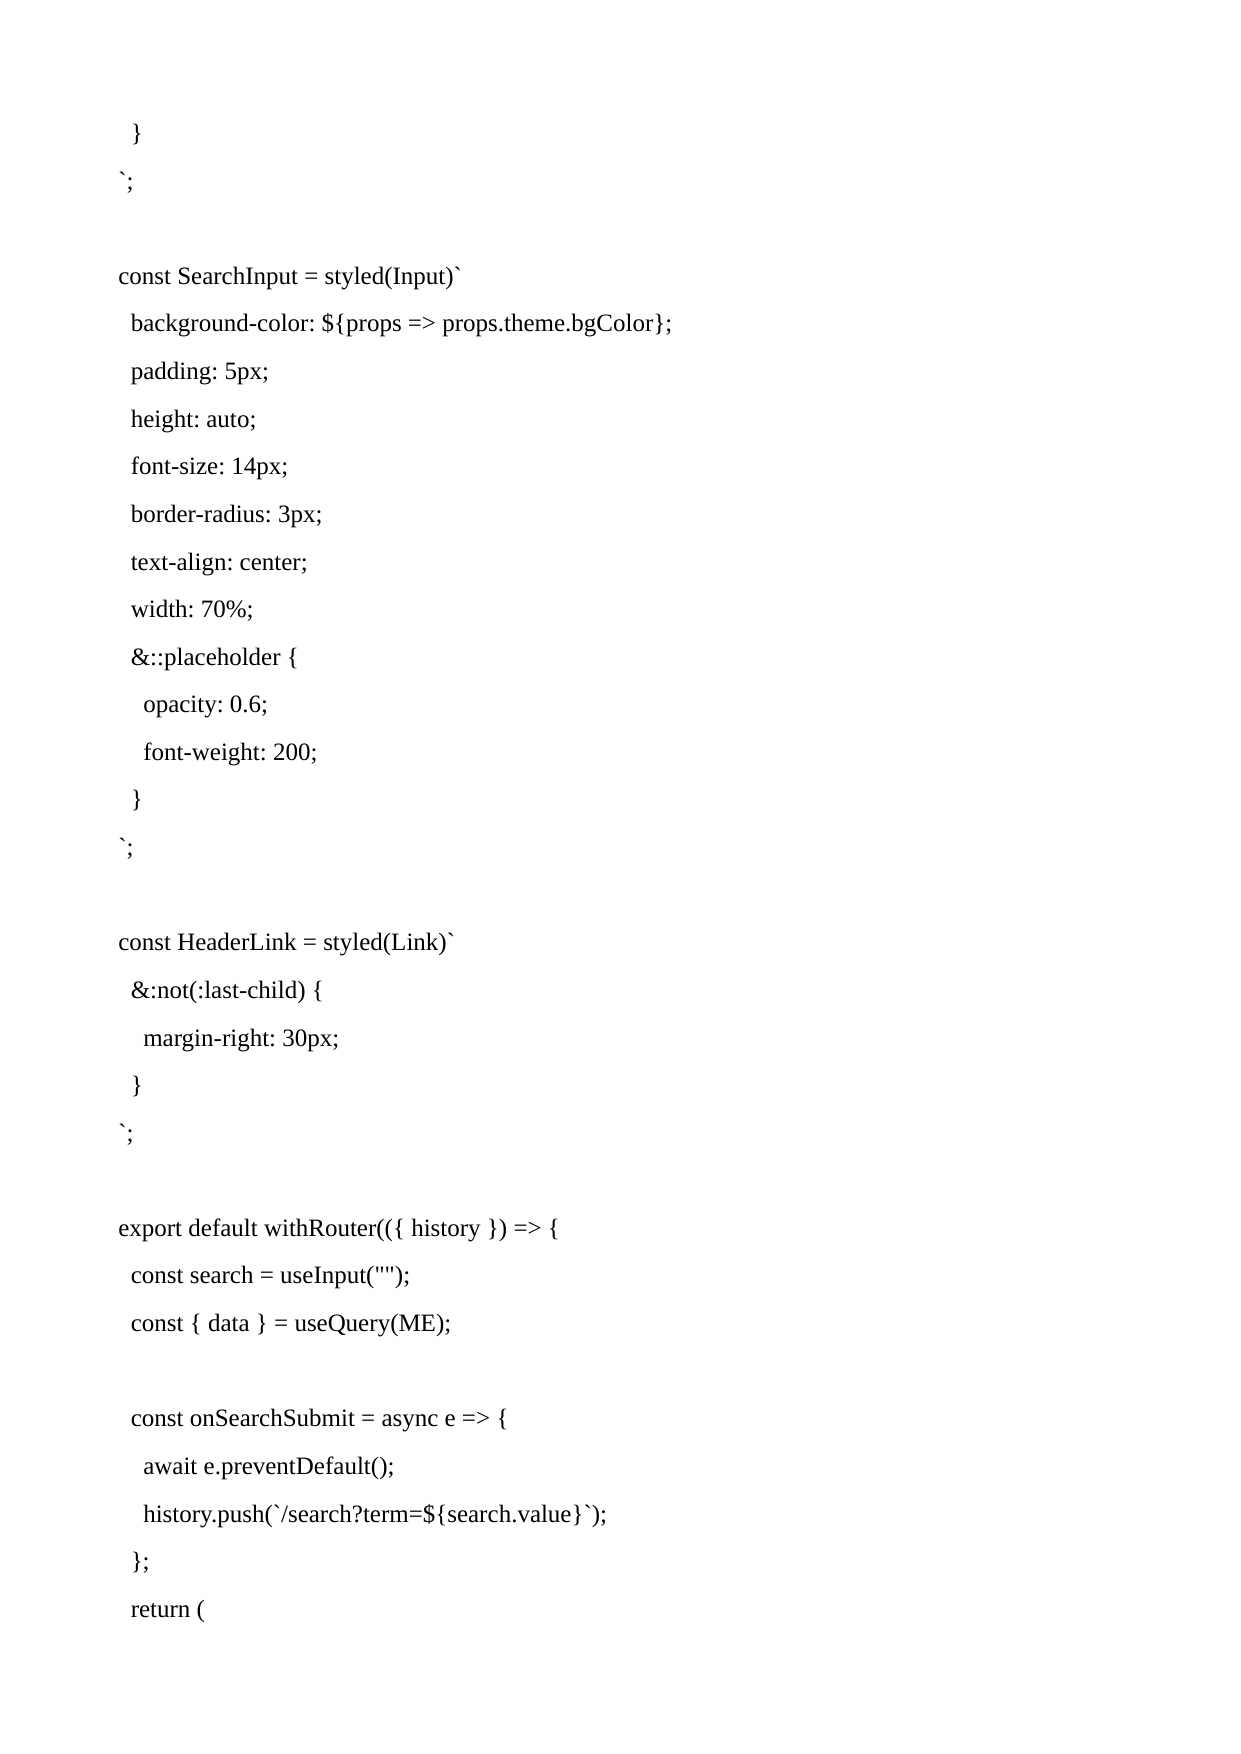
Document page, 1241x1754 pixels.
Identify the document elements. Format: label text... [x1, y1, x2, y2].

text }; [118, 1546, 1122, 1575]
text return ( [118, 1594, 1122, 1623]
text } [118, 118, 1122, 147]
text padding: 5px; [118, 356, 1122, 385]
text &:not(:last-child) { [118, 975, 1122, 1004]
text export default withRouter(({ history }) => { [118, 1213, 1122, 1242]
text &::placeholder { [118, 642, 1122, 671]
text border-radius: 3px; [118, 499, 1122, 528]
text opacity: 0.6; [118, 689, 1122, 718]
text `; [118, 1118, 1122, 1147]
text await e.preventDefault(); [118, 1451, 1122, 1480]
text height: auto; [118, 404, 1122, 432]
text const SearchInput = styled(Input)` [118, 261, 1122, 290]
text } [118, 1070, 1122, 1099]
text } [118, 784, 1122, 813]
text history.push(`/search?term=${search.value}`); [118, 1499, 1122, 1527]
text const HeaderLink = styled(Link)` [118, 927, 1122, 956]
text width: 70%; [118, 594, 1122, 623]
text background-color: ${props => props.theme.bgColor}; [118, 308, 1122, 337]
text font-weight: 200; [118, 737, 1122, 766]
text const onSearchSubmit = async e => { [118, 1403, 1122, 1432]
text `; [118, 832, 1122, 861]
text const search = useInput(""); [118, 1261, 1122, 1289]
text `; [118, 166, 1122, 194]
text font-size: 14px; [118, 451, 1122, 480]
text const { data } = useQuery(ME); [118, 1308, 1122, 1337]
text margin-right: 30px; [118, 1023, 1122, 1051]
text text-align: center; [118, 547, 1122, 575]
